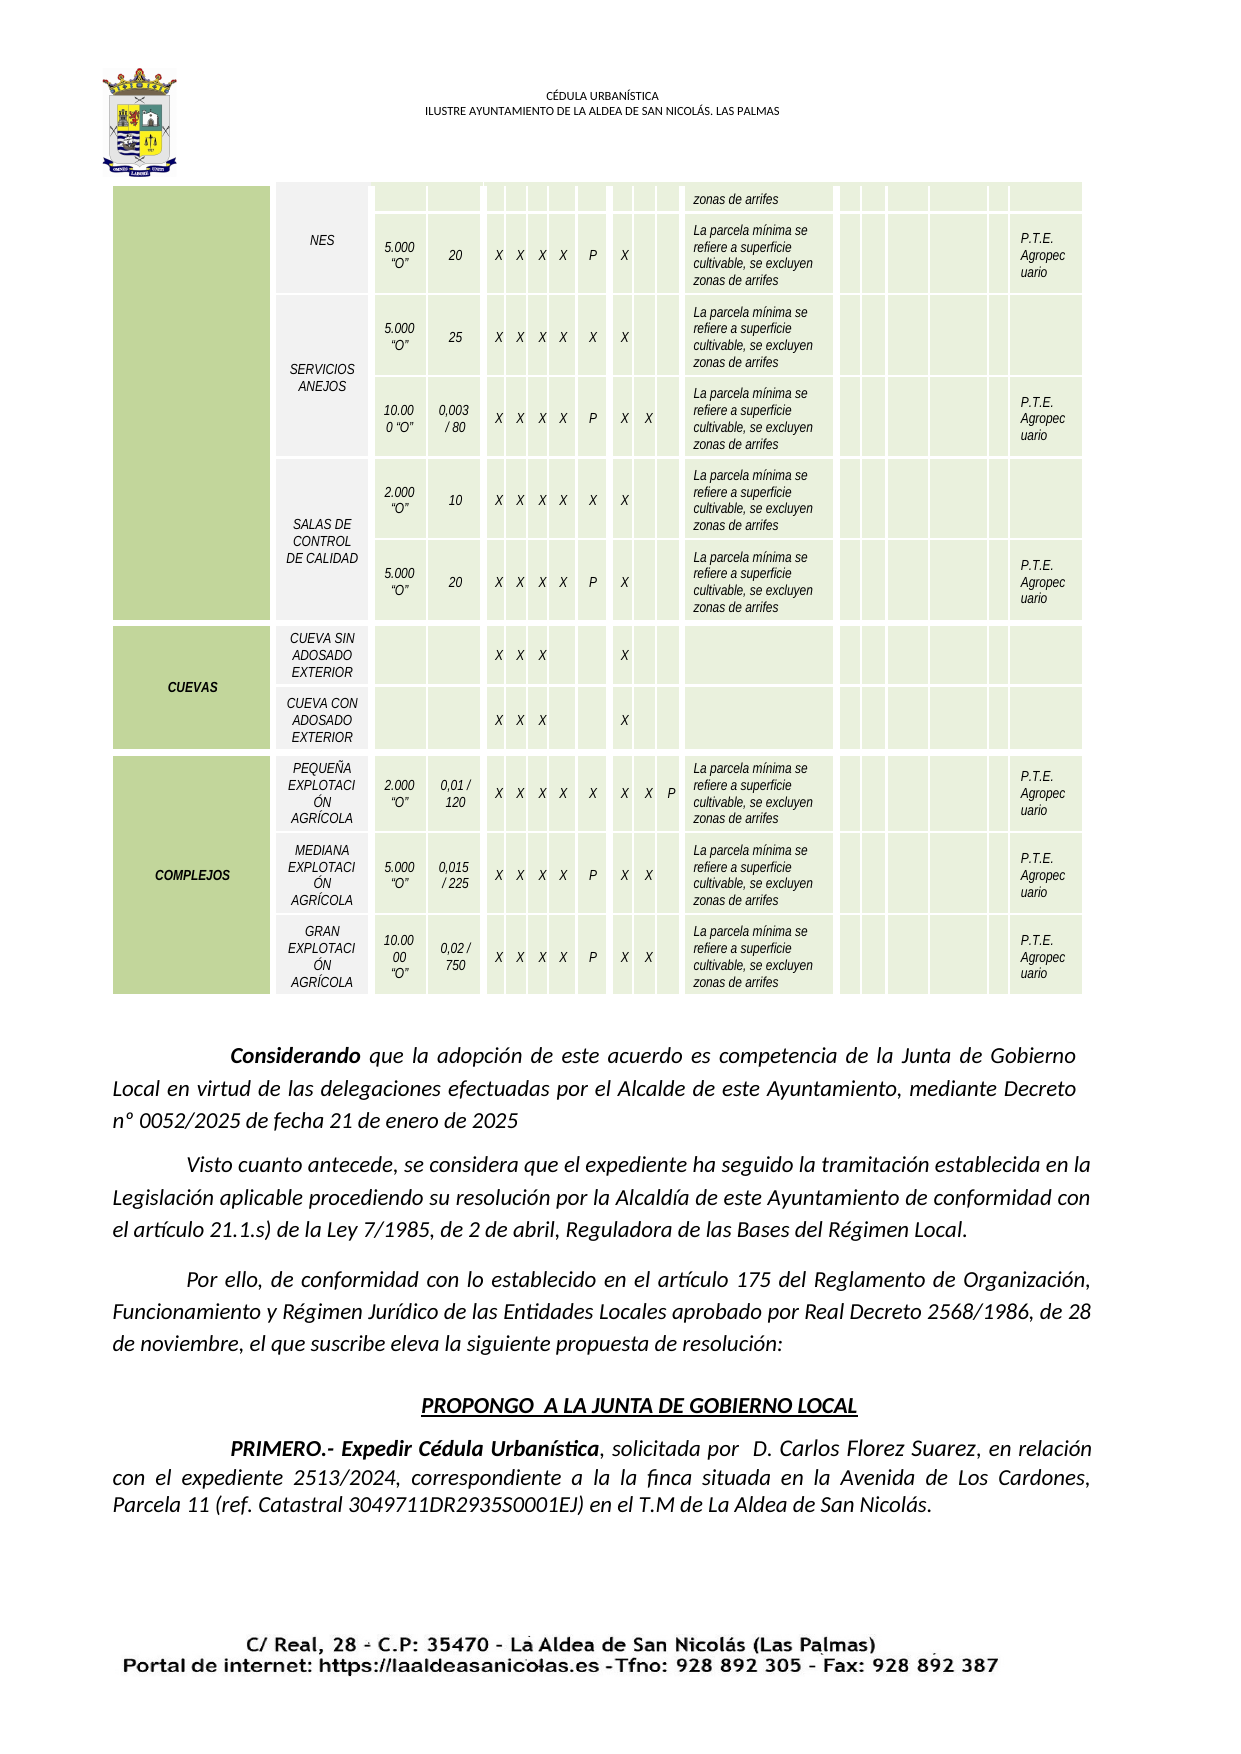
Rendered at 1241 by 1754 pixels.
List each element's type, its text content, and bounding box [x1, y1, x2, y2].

table_cell La parcela mínima se refiere a superficie cultivable, se excluyen zonas de arrifes [685, 295, 833, 375]
table_cell X [506, 377, 526, 456]
table_cell [657, 833, 679, 913]
table_cell 2.000 “O” [375, 756, 426, 831]
table_cell [930, 295, 987, 375]
table_cell [634, 540, 655, 620]
table_cell X [613, 377, 632, 456]
table_cell X [613, 214, 632, 293]
table_cell X [487, 540, 504, 620]
table_cell X [506, 459, 526, 538]
table_cell X [528, 756, 547, 831]
table_cell X [528, 295, 547, 375]
table_cell MEDIANA EXPLOTACIÓN AGRÍCOLA [276, 833, 368, 913]
table_cell [862, 214, 885, 293]
table_cell X [613, 687, 632, 749]
table_cell [840, 459, 860, 538]
table_cell [888, 756, 928, 831]
table_cell [634, 214, 655, 293]
table_cell [1010, 626, 1082, 684]
table_cell CUEVA CON ADOSADO EXTERIOR [276, 687, 368, 749]
table_cell X [634, 833, 655, 913]
table_cell P.T.E. Agropecuario [1010, 915, 1082, 994]
table_cell X [528, 833, 547, 913]
table_cell [840, 377, 860, 456]
table_cell [634, 626, 655, 684]
table_cell [930, 756, 987, 831]
table_cell [657, 915, 679, 994]
table_cell [657, 687, 679, 749]
table_cell [634, 687, 655, 749]
table_cell [888, 833, 928, 913]
table_cell [888, 459, 928, 538]
table_cell X [528, 540, 547, 620]
table_cell [888, 540, 928, 620]
table_cell X [549, 295, 575, 375]
table_cell [634, 295, 655, 375]
table_cell La parcela mínima se refiere a superficie cultivable, se excluyen zonas de arrifes [685, 459, 833, 538]
table_cell [988, 182, 1009, 211]
table_cell CUEVAS [113, 626, 270, 749]
table_cell [657, 377, 679, 456]
table_cell X [528, 687, 547, 749]
table_cell X [613, 540, 632, 620]
table_cell P [578, 915, 606, 994]
table_cell [633, 182, 656, 211]
table_cell [576, 182, 609, 211]
table_cell P [657, 756, 679, 831]
table_cell X [528, 626, 547, 684]
table_cell X [549, 459, 575, 538]
table_cell X [487, 459, 504, 538]
table_cell X [613, 756, 632, 831]
table_cell X [613, 295, 632, 375]
table_cell [657, 295, 679, 375]
table_cell [428, 687, 480, 749]
table_cell COMPLEJOS [113, 756, 270, 994]
table_cell [989, 687, 1008, 749]
table_cell [930, 540, 987, 620]
table_cell [634, 459, 655, 538]
text Considerando que la adopción de este acuerdo es competencia de la Junta de Gobierno Local en virtud de las delegaciones efectuadas por el Alcalde de este Ayuntamiento, mediante Decreto nº 0052/2025 de fecha 21 de enero de 2025 [112, 1042, 1078, 1134]
table_cell X [578, 459, 606, 538]
table_cell [989, 214, 1008, 293]
table_cell [840, 833, 860, 913]
picture [119, 1634, 1002, 1677]
table_cell [840, 540, 860, 620]
table_cell X [613, 833, 632, 913]
table_cell SALAS DE CONTROL DE CALIDAD [276, 459, 368, 620]
table_cell X [506, 687, 526, 749]
table_cell 20 [428, 214, 480, 293]
table_cell X [487, 915, 504, 994]
table_cell X [487, 833, 504, 913]
table_cell [888, 377, 928, 456]
table_cell P.T.E. Agropecuario [1010, 540, 1082, 620]
table_cell 25 [428, 295, 480, 375]
table_cell [1010, 459, 1082, 538]
table_cell X [506, 214, 526, 293]
table_cell [685, 687, 833, 749]
table_cell [840, 687, 860, 749]
table_cell [862, 459, 885, 538]
table_cell [527, 182, 548, 211]
picture [102, 68, 177, 177]
table_cell X [528, 214, 547, 293]
table_cell [888, 915, 928, 994]
table_cell 5.000 “O” [375, 833, 426, 913]
table_cell P.T.E. Agropecuario [1010, 377, 1082, 456]
table_cell [1010, 687, 1082, 749]
table_cell [989, 540, 1008, 620]
table_cell [840, 915, 860, 994]
table_cell 0,02 / 750 [428, 915, 480, 994]
table_cell [888, 295, 928, 375]
table_cell [862, 833, 885, 913]
table_cell [862, 540, 885, 620]
table_cell P.T.E. Agropecuario [1010, 214, 1082, 293]
table_cell X [613, 915, 632, 994]
table_cell La parcela mínima se refiere a superficie cultivable, se excluyen zonas de arrifes [685, 214, 833, 293]
table_cell 0,015 / 225 [428, 833, 480, 913]
table_cell [888, 687, 928, 749]
table_cell [656, 182, 682, 211]
table_cell [929, 182, 988, 211]
table_cell [548, 182, 576, 211]
table_cell P [578, 833, 606, 913]
table_cell X [613, 626, 632, 684]
table_cell [930, 687, 987, 749]
table_cell X [549, 540, 575, 620]
table_cell X [549, 915, 575, 994]
table_cell [1009, 182, 1082, 211]
table_cell [685, 626, 833, 684]
table_cell X [487, 756, 504, 831]
table_cell [888, 626, 928, 684]
text Por ello, de conformidad con lo establecido en el artículo 175 del Reglamento de Organización, Funcionamiento y Régimen Jurídico de las Entidades Locales aprobado por Real Decreto 2568/1986, de 28 de noviembre, el que suscribe eleva la siguiente propuesta de resolución: [112, 1265, 1093, 1357]
table_cell [989, 915, 1008, 994]
text Visto cuanto antecede, se considera que el expediente ha seguido la tramitación establecida en la Legislación aplicable procediendo su resolución por la Alcaldía de este Ayuntamiento de conformidad con el artículo 21.1.s) de la Ley 7/1985, de 2 de abril, Reguladora de las Bases del Régimen Local. [112, 1151, 1093, 1243]
table_cell GRAN EXPLOTACIÓN AGRÍCOLA [276, 915, 368, 994]
table_cell [371, 182, 427, 211]
table_cell X [549, 214, 575, 293]
table_cell X [528, 915, 547, 994]
table_cell [657, 459, 679, 538]
table_cell [862, 626, 885, 684]
table_cell X [549, 756, 575, 831]
table_cell La parcela mínima se refiere a superficie cultivable, se excluyen zonas de arrifes [685, 833, 833, 913]
table_cell [862, 756, 885, 831]
table_cell [862, 295, 885, 375]
table_cell X [506, 540, 526, 620]
table_cell 5.000 “O” [375, 214, 426, 293]
table_cell [657, 626, 679, 684]
table_cell 0,003 / 80 [428, 377, 480, 456]
table_cell X [634, 756, 655, 831]
table_cell [989, 377, 1008, 456]
table_cell 10.000 “O” [375, 377, 426, 456]
table_cell 2.000 “O” [375, 459, 426, 538]
table_cell X [506, 295, 526, 375]
table_cell PEQUEÑA EXPLOTACIÓN AGRÍCOLA [276, 756, 368, 831]
table_cell [930, 459, 987, 538]
table_cell [989, 756, 1008, 831]
table_cell [549, 626, 575, 684]
table_cell P [578, 214, 606, 293]
table_cell X [487, 626, 504, 684]
table_cell X [549, 377, 575, 456]
table_cell X [506, 915, 526, 994]
table_cell X [487, 214, 504, 293]
table_cell [886, 182, 929, 211]
table_cell 20 [428, 540, 480, 620]
table_cell [930, 214, 987, 293]
table_cell X [506, 833, 526, 913]
table_cell X [506, 626, 526, 684]
table_cell [484, 182, 505, 211]
table_cell X [506, 756, 526, 831]
table_cell X [634, 915, 655, 994]
table_cell [549, 687, 575, 749]
table_cell 5.000 “O” [375, 540, 426, 620]
table_cell [427, 182, 483, 211]
table_cell X [528, 377, 547, 456]
table_cell [989, 295, 1008, 375]
table_cell 10.0000 “O” [375, 915, 426, 994]
table_cell [836, 182, 861, 211]
table_cell SERVICIOS ANEJOS [276, 295, 368, 456]
text PROPONGO A LA JUNTA DE GOBIERNO LOCAL [112, 1391, 1093, 1419]
table_cell CUEVA SIN ADOSADO EXTERIOR [276, 626, 368, 684]
table_cell [888, 214, 928, 293]
table_cell X [528, 459, 547, 538]
table_cell X [613, 459, 632, 538]
table_cell [840, 214, 860, 293]
table_cell X [634, 377, 655, 456]
table_cell [840, 756, 860, 831]
table_cell La parcela mínima se refiere a superficie cultivable, se excluyen zonas de arrifes [685, 377, 833, 456]
table_cell [930, 833, 987, 913]
table_cell [578, 626, 606, 684]
table_cell [840, 295, 860, 375]
table_cell [375, 687, 426, 749]
table_cell X [549, 833, 575, 913]
table_cell P [578, 540, 606, 620]
table_cell X [487, 687, 504, 749]
table_cell 5.000 “O” [375, 295, 426, 375]
text PRIMERO.- Expedir Cédula Urbanística, solicitada por D. Carlos Florez Suarez, en relación con el expediente 2513/2024, correspondiente a la la finca situada en la Avenida de Los Cardones, Parcela 11 (ref. Catastral 3049711DR2935S0001EJ) en el T.M de La Aldea de San Nicolás. [112, 1433, 1093, 1519]
table_cell [840, 626, 860, 684]
table_cell [375, 626, 426, 684]
table_cell [428, 626, 480, 684]
table_cell La parcela mínima se refiere a superficie cultivable, se excluyen zonas de arrifes [685, 915, 833, 994]
table_cell [657, 540, 679, 620]
table_cell [862, 377, 885, 456]
table_cell 0,01 / 120 [428, 756, 480, 831]
table_cell P.T.E. Agropecuario [1010, 833, 1082, 913]
table_cell [505, 182, 527, 211]
table_cell [862, 687, 885, 749]
table_cell [657, 214, 679, 293]
table_cell [609, 182, 633, 211]
table_cell [861, 182, 886, 211]
table_cell NES [276, 182, 371, 293]
table_cell La parcela mínima se refiere a superficie cultivable, se excluyen zonas de arrifes [685, 756, 833, 831]
table_cell [1010, 295, 1082, 375]
table_cell [862, 915, 885, 994]
table_cell [989, 459, 1008, 538]
table_cell P.T.E. Agropecuario [1010, 756, 1082, 831]
table_cell X [578, 295, 606, 375]
table_cell zonas de arrifes [682, 182, 836, 211]
table_cell P [578, 377, 606, 456]
table_cell [930, 915, 987, 994]
table_cell X [487, 377, 504, 456]
table_cell [578, 687, 606, 749]
table_cell [930, 377, 987, 456]
table_cell [930, 626, 987, 684]
table_cell X [578, 756, 606, 831]
table_cell 10 [428, 459, 480, 538]
table_cell X [487, 295, 504, 375]
table_cell [989, 626, 1008, 684]
table_cell [989, 833, 1008, 913]
table_cell La parcela mínima se refiere a superficie cultivable, se excluyen zonas de arrifes [685, 540, 833, 620]
